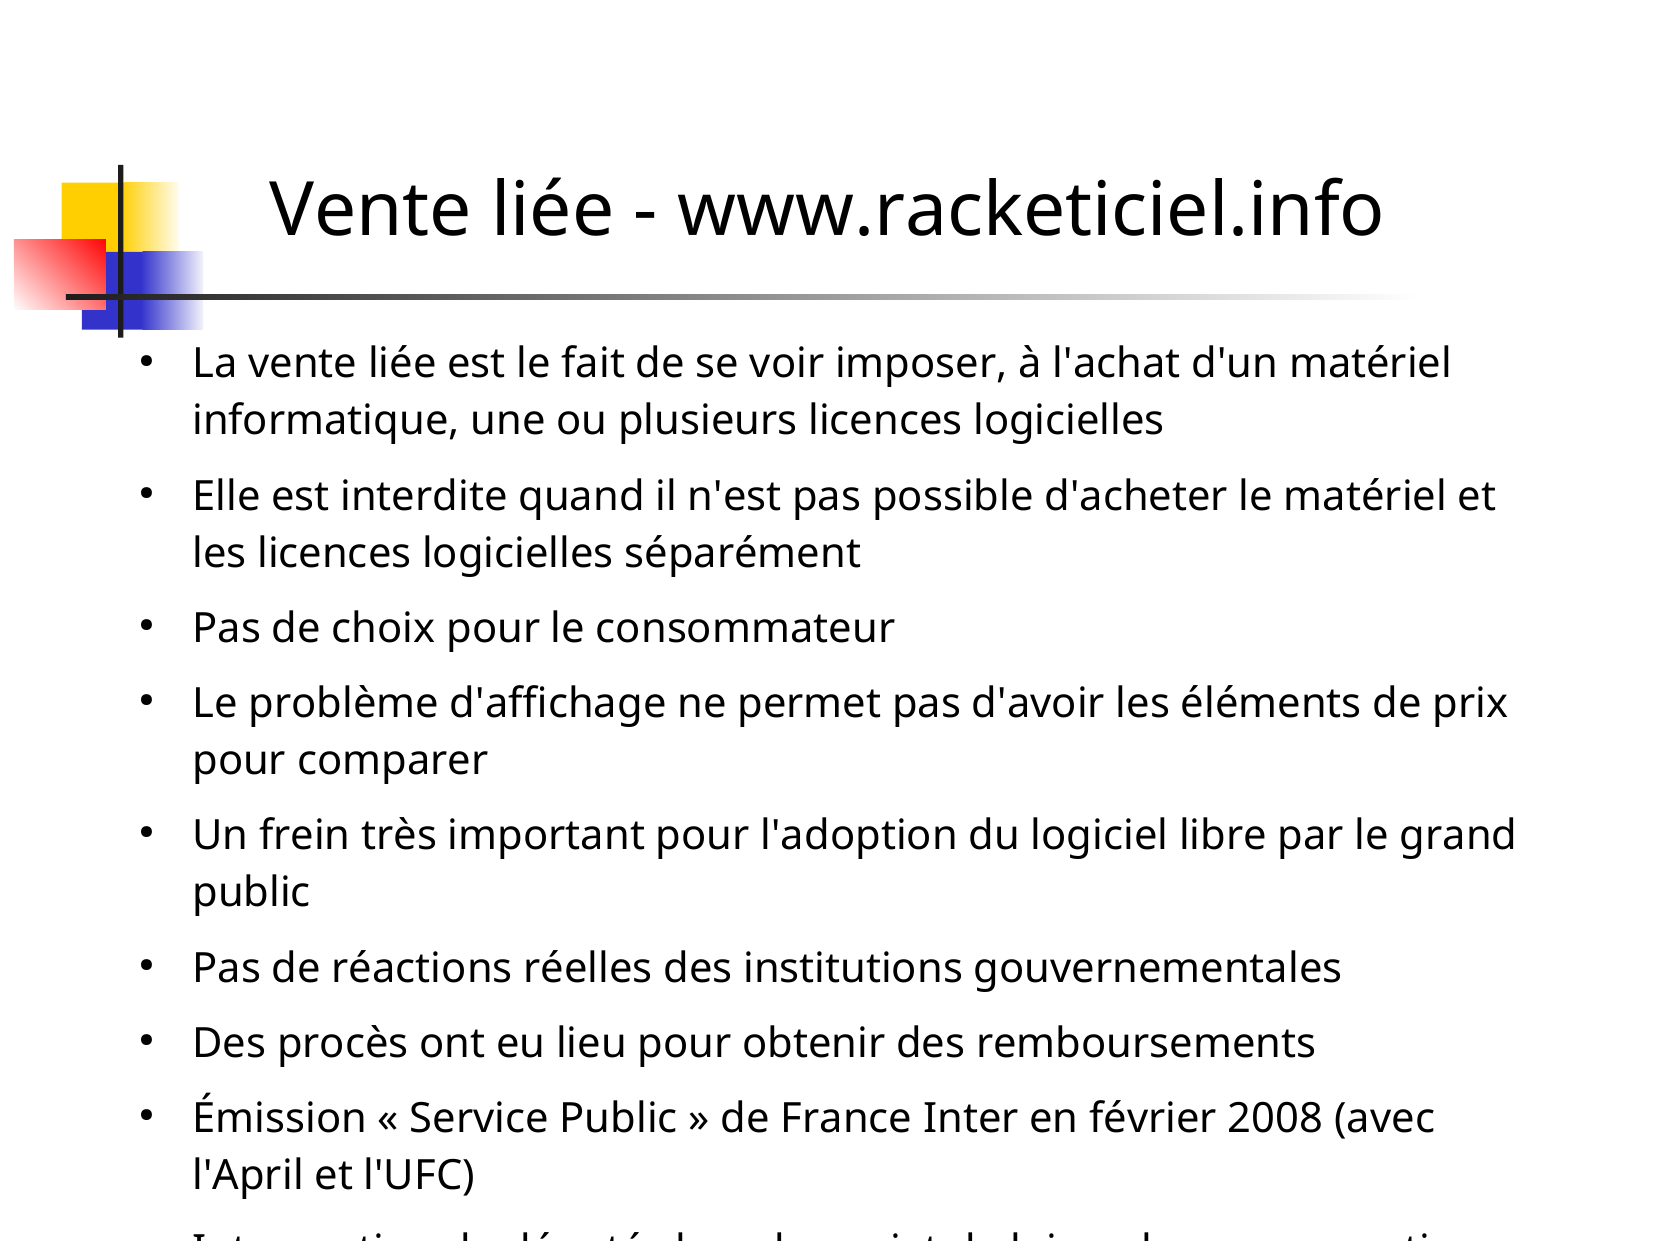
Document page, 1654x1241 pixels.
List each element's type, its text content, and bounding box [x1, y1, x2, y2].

list La vente liée est le fait de se voir imposer, à l'achat d'un matériel informatique, une ou plusieurs licences logicielles Elle est interdite quand il n'est pas possible d'acheter le matériel et les licences logicielles séparément Pas de choix pour le consommateur Le problème d'affichage ne permet pas d'avoir les éléments de prix pour comparer Un frein très important pour l'adoption du logiciel libre par le grand public Pas de réactions réelles des institutions gouvernementales Des procès ont eu lieu pour obtenir des remboursements Émission « Service Public » de France Inter en février 2008 (avec l'April et l'UFC) Intervention de députés lors du projet de loi sur la consommation fin 2007. Luc Chatel nie le problème. [121, 333, 1534, 1241]
title Vente liée - www.racketiciel.info [121, 102, 1534, 311]
